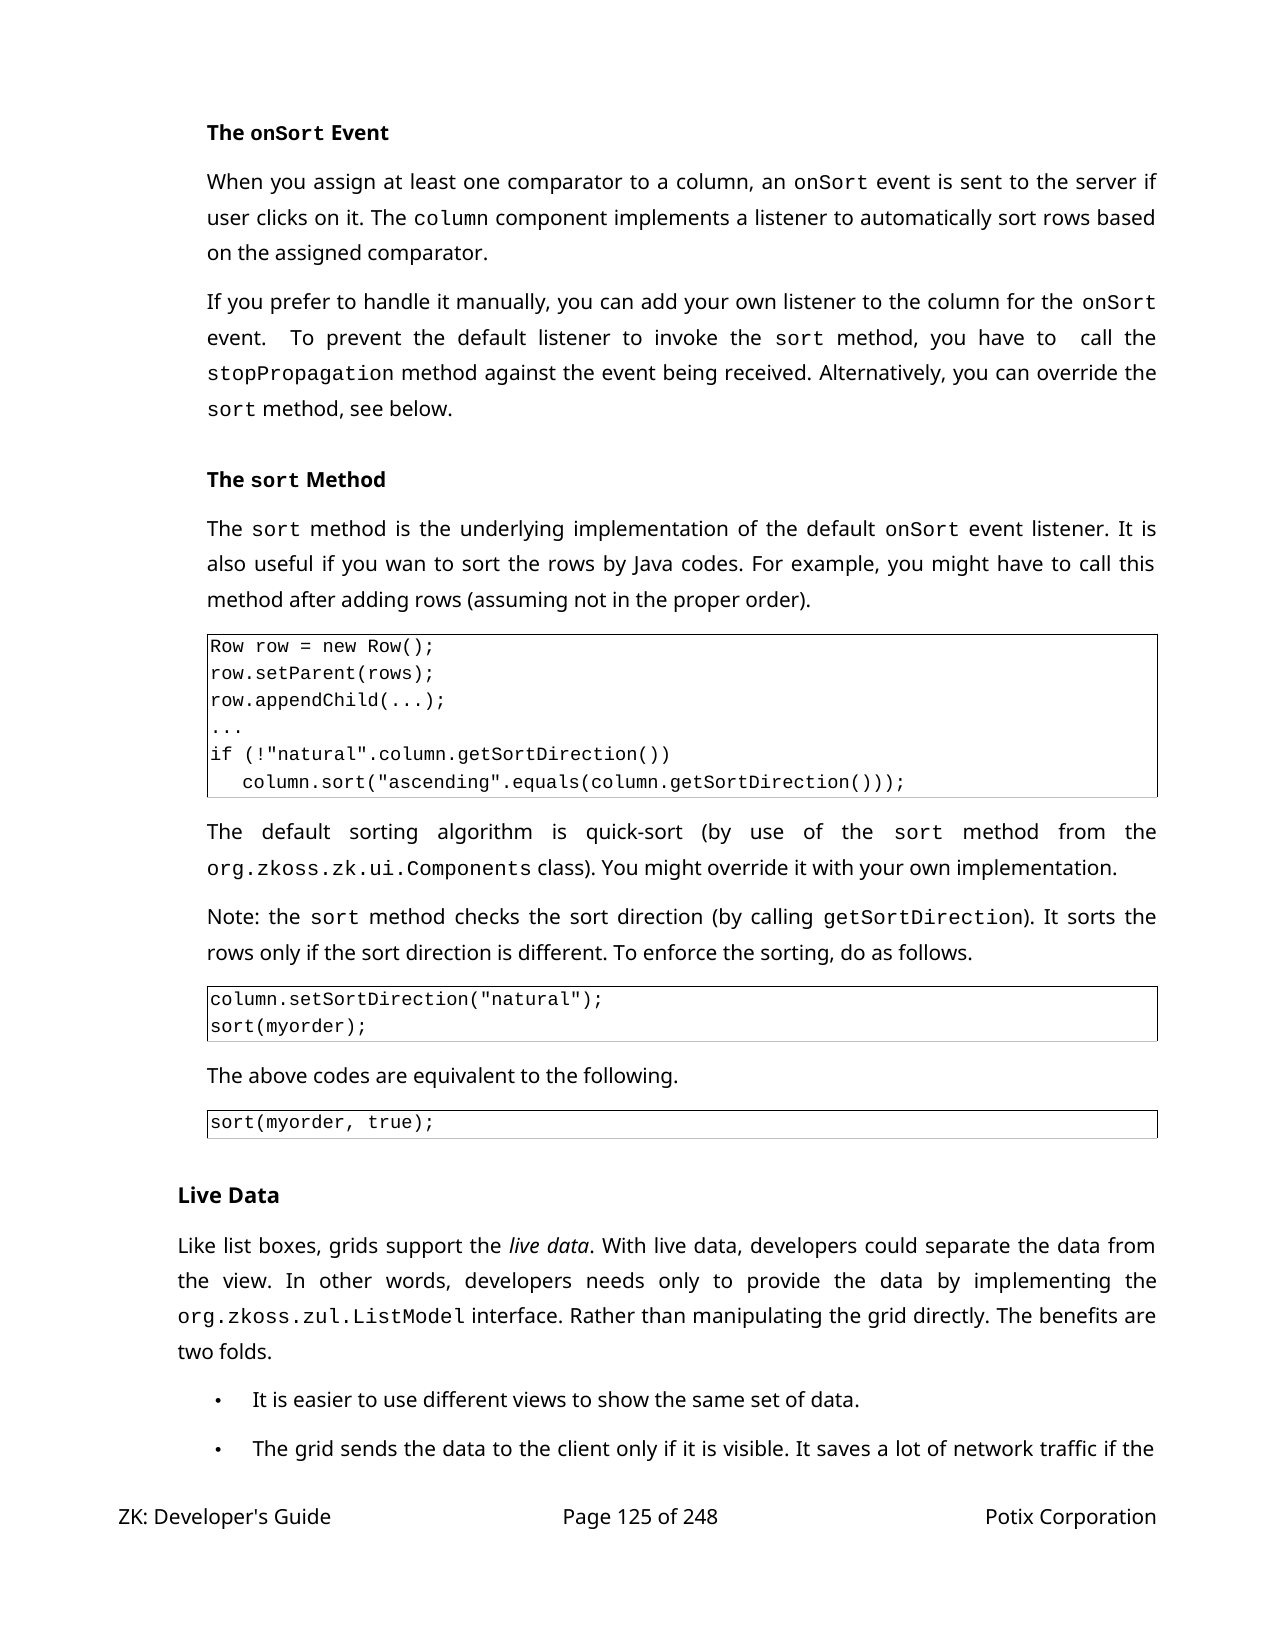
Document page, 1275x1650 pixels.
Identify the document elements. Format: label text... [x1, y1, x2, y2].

text column.setSortDirection("natural"); [208, 987, 1157, 1011]
list It is easier to use different views to show the same set of data. [215, 1386, 1157, 1414]
text When you assign at least one comparator to a column, an onSort event is sent to the server if user clicks on it. The column component implements a listener to automatically sort rows based on the assigned comparator. [207, 167, 1157, 267]
text sort(myorder); [208, 1014, 1157, 1041]
text The sort method is the underlying implementation of the default onSort event listener. It is also useful if you wan to sort the rows by Java codes. For example, you might have to call this method after adding rows (assuming not in the proper order). [207, 514, 1157, 613]
text row.appendChild(...); [208, 688, 1157, 712]
subtitle Live Data [177, 1180, 1157, 1210]
text If you prefer to handle it manually, you can add your own listener to the column for the onSort event. To prevent the default listener to invoke the sort method, you have to call the stopPropagation method against the event being received. Alternatively, you can override the sort method, see below. [207, 287, 1157, 422]
text row.setParent(rows); [208, 661, 1157, 685]
text The default sorting algorithm is quick-sort (by use of the sort method from the org.zkoss.zk.ui.Components class). You might override it with your own implementation. [207, 817, 1157, 881]
text column.sort("ascending".equals(column.getSortDirection())); [208, 769, 1157, 797]
subtitle The sort Method [207, 465, 1157, 493]
text Like list boxes, grids support the live data. With live data, developers could separate the data from the view. In other words, developers needs only to provide the data by implementing the org.zkoss.zul.ListModel interface. Rather than manipulating the grid directly. The benefits are two folds. [177, 1231, 1157, 1365]
text Row row = new Row(); [208, 635, 1157, 658]
text if (!"natural".column.getSortDirection()) [208, 742, 1157, 767]
text The above codes are equivalent to the following. [207, 1062, 1157, 1090]
text Note: the sort method checks the sort direction (by calling getSortDirection). It sorts the rows only if the sort direction is different. To enforce the sorting, do as follows. [207, 902, 1157, 966]
text ... [208, 715, 1157, 739]
text sort(myorder, true); [208, 1111, 1157, 1138]
list The grid sends the data to the client only if it is visible. It saves a lot of network traffic if the [215, 1434, 1157, 1463]
subtitle The onSort Event [207, 118, 1157, 147]
